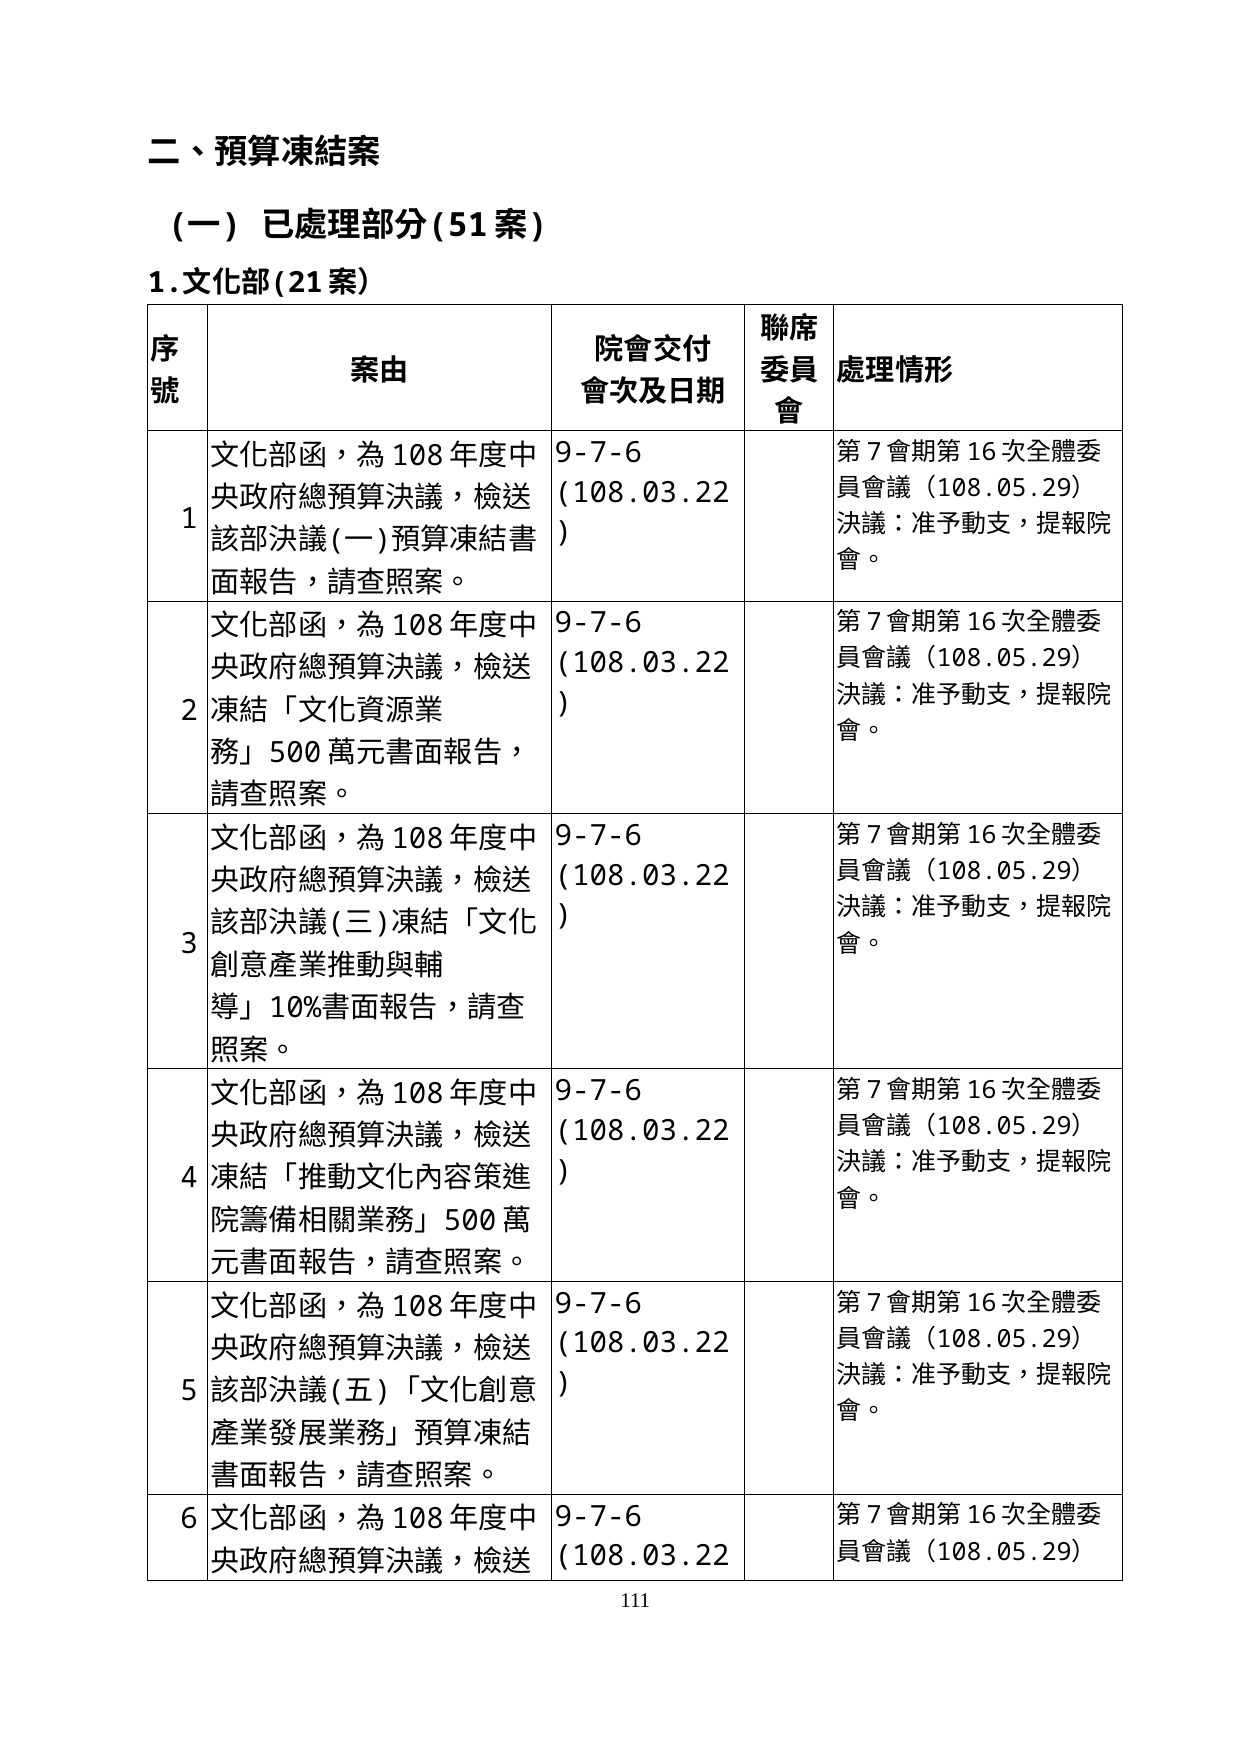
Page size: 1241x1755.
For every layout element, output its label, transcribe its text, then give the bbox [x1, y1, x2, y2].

table_cell [148, 1069, 207, 1281]
table_cell 文化部函，為108年度中央政府總預算決議，檢送該部決議(一)預算凍結書面報告，請查照案。 [208, 431, 551, 601]
table_cell [148, 1495, 207, 1579]
table_cell 文化部函，為108年度中央政府總預算決議，檢送凍結「文化資源業務」500萬元書面報告，請查照案。 [208, 602, 551, 813]
table_cell 9-7-6 (108.03.22) [552, 431, 744, 601]
table_cell [148, 1282, 207, 1494]
table_cell 第7會期第16次全體委員會議（108.05.29）決議：准予動支，提報院會。 [834, 1282, 1122, 1494]
table_cell 9-7-6 (108.03.22) [552, 1069, 744, 1281]
table_cell 文化部函，為108年度中央政府總預算決議，檢送該部決議(五)「文化創意產業發展業務」預算凍結書面報告，請查照案。 [208, 1282, 551, 1494]
table_cell 文化部函，為108年度中央政府總預算決議，檢送 [208, 1495, 551, 1579]
table_cell [745, 1282, 833, 1494]
table_header 聯席 委員會 [745, 305, 833, 430]
table_cell [148, 814, 207, 1068]
table_cell 第7會期第16次全體委員會議（108.05.29）決議：准予動支，提報院會。 [834, 602, 1122, 813]
table_cell [745, 1069, 833, 1281]
table_cell 第7會期第16次全體委員會議（108.05.29） [834, 1495, 1122, 1579]
table_cell [745, 814, 833, 1068]
table_cell [148, 431, 207, 601]
table_cell [148, 602, 207, 813]
table_cell [745, 602, 833, 813]
table_cell 第7會期第16次全體委員會議（108.05.29）決議：准予動支，提報院會。 [834, 431, 1122, 601]
table_cell 第7會期第16次全體委員會議（108.05.29）決議：准予動支，提報院會。 [834, 1069, 1122, 1281]
text (一) 已處理部分(51案) [148, 197, 1122, 246]
table_header 院會交付 會次及日期 [552, 305, 744, 430]
table_header 序號 [148, 305, 207, 430]
table_cell [745, 431, 833, 601]
table_header 案由 [208, 305, 551, 430]
table_cell 文化部函，為108年度中央政府總預算決議，檢送凍結「推動文化內容策進院籌備相關業務」500萬元書面報告，請查照案。 [208, 1069, 551, 1281]
table_cell 9-7-6 (108.03.22) [552, 602, 744, 813]
text 二、預算凍結案 [148, 131, 1122, 172]
table_cell 第7會期第16次全體委員會議（108.05.29）決議：准予動支，提報院會。 [834, 814, 1122, 1068]
table_cell 9-7-6 (108.03.22) [552, 1282, 744, 1494]
table_cell 文化部函，為108年度中央政府總預算決議，檢送該部決議(三)凍結「文化創意產業推動與輔導」10%書面報告，請查照案。 [208, 814, 551, 1068]
table_cell 9-7-6 (108.03.22) [552, 814, 744, 1068]
table_cell [745, 1495, 833, 1579]
table_header 處理情形 [834, 305, 1122, 430]
text 1.文化部(21案） [148, 246, 1122, 304]
table_cell 9-7-6 (108.03.22 [552, 1495, 744, 1579]
